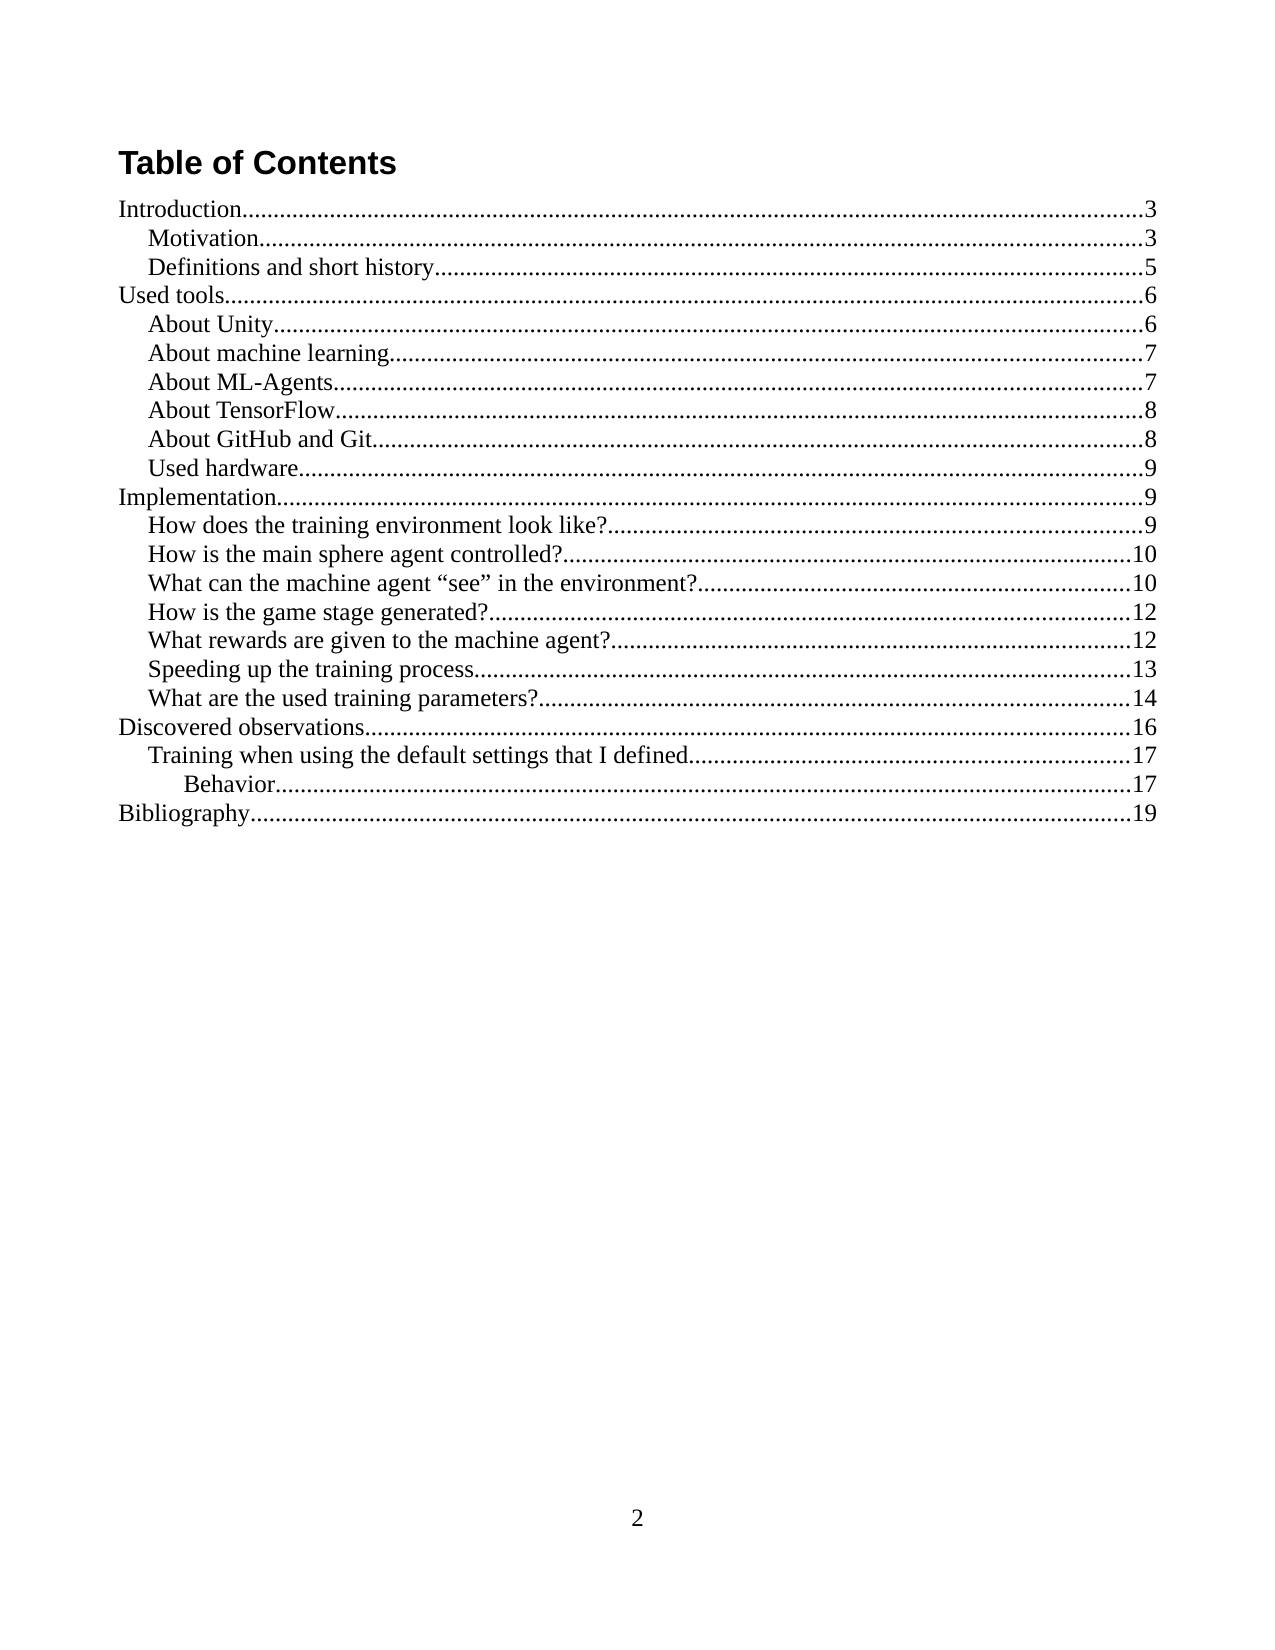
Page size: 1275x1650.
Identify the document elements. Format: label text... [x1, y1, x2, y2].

text What can the machine agent “see” in the environment? 10 [148, 568, 1157, 597]
text Implementation 9 [118, 482, 1157, 510]
text How is the game stage generated? 12 [148, 597, 1157, 625]
text Introduction 3 [118, 194, 1157, 223]
text Training when using the default settings that I defined 17 [148, 740, 1157, 769]
text Motivation 3 [148, 223, 1157, 252]
text Behavior 17 [177, 769, 1157, 798]
text Used hardware 9 [148, 453, 1157, 482]
text Discovered observations 16 [118, 712, 1157, 740]
text About Unity 6 [148, 309, 1157, 338]
text How does the training environment look like? 9 [148, 510, 1157, 539]
text Definitions and short history 5 [148, 252, 1157, 280]
text What rewards are given to the machine agent? 12 [148, 625, 1157, 654]
subtitle Table of Contents [118, 143, 1157, 182]
text Bibliography 19 [118, 798, 1157, 827]
text Speeding up the training process 13 [148, 654, 1157, 683]
text About ML-Agents 7 [148, 367, 1157, 395]
text About machine learning 7 [148, 338, 1157, 367]
text What are the used training parameters? 14 [148, 683, 1157, 712]
text About TensorFlow 8 [148, 395, 1157, 424]
text About GitHub and Git 8 [148, 424, 1157, 453]
text Used tools 6 [118, 280, 1157, 309]
text How is the main sphere agent controlled? 10 [148, 539, 1157, 568]
